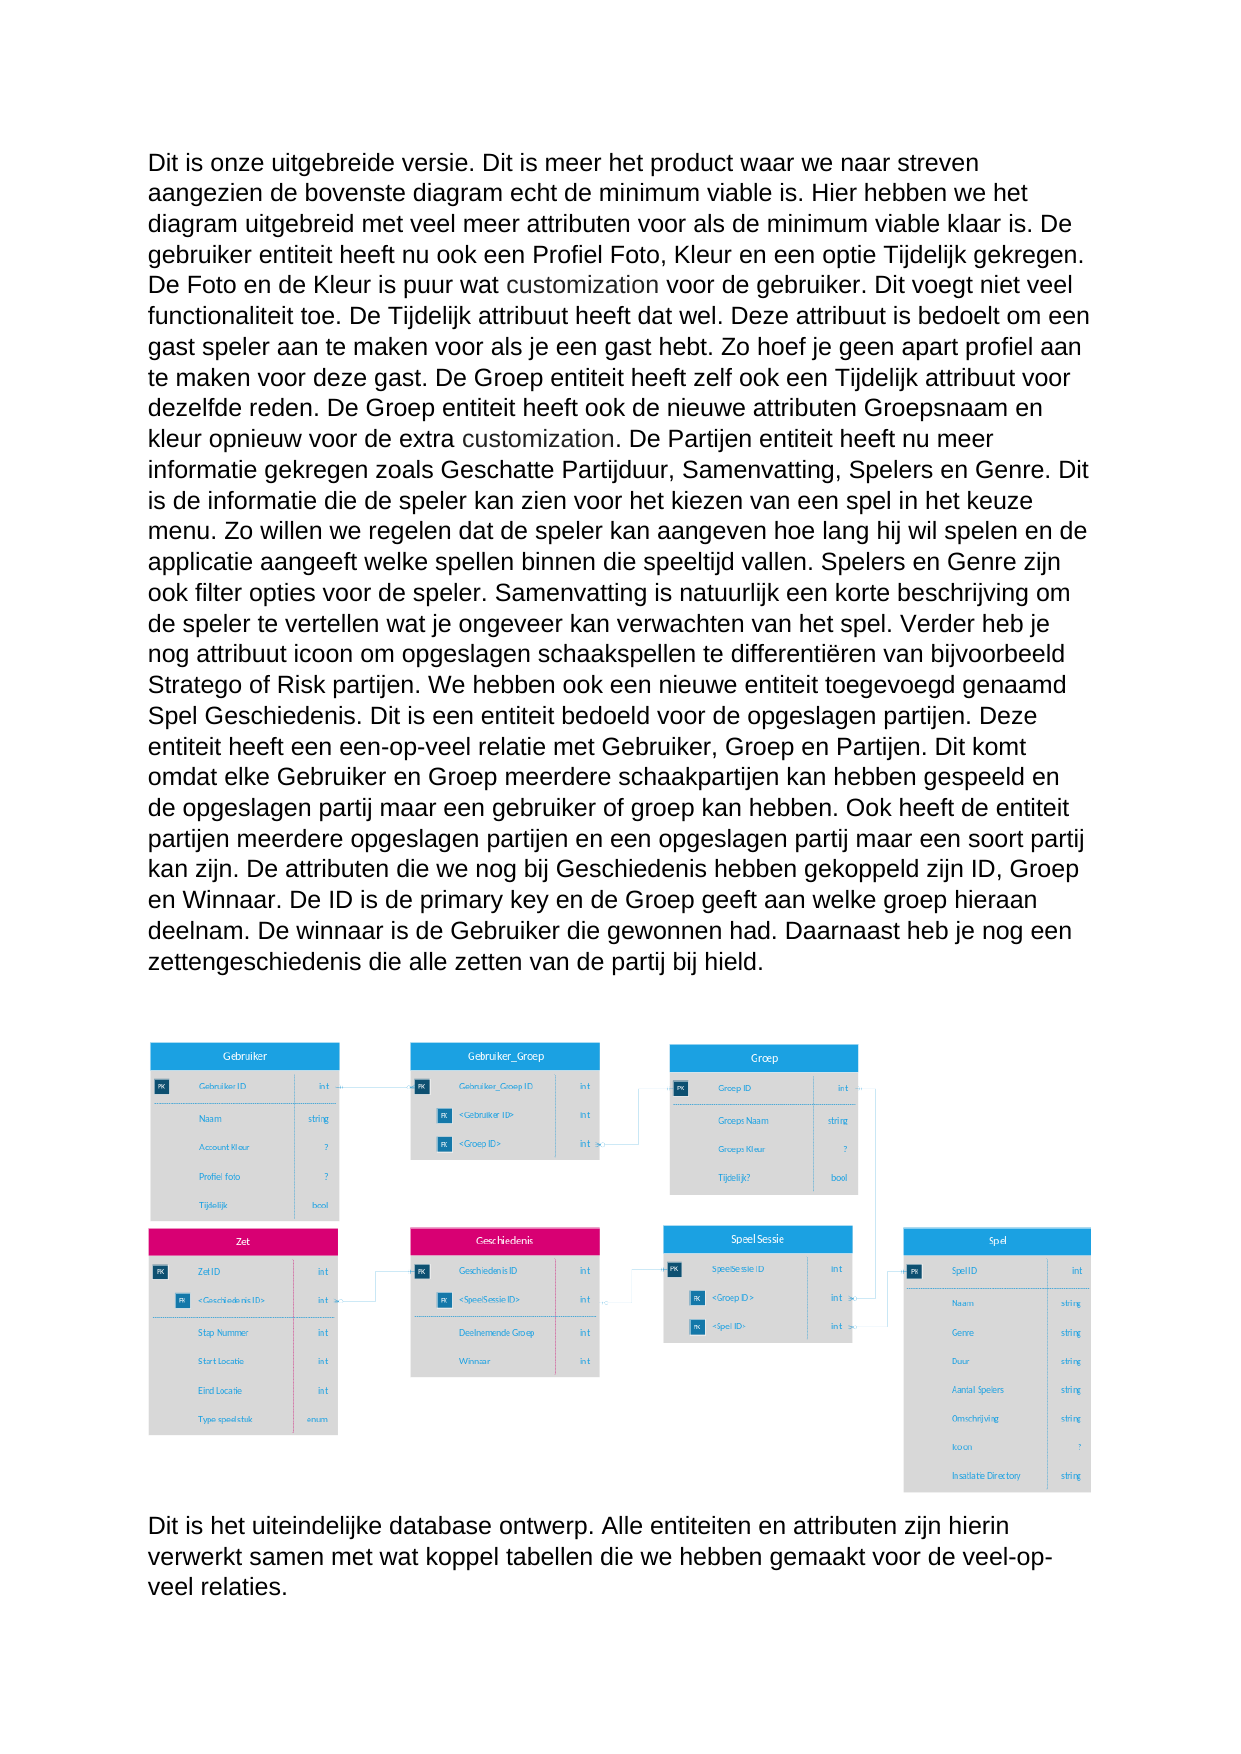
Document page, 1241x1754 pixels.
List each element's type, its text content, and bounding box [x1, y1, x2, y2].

text Dit is het uiteindelijke database ontwerp. Alle entiteiten en attributen zijn hierin verwerkt samen met wat koppel tabellen die we hebben gemaakt voor de veel-op-veel relaties. [148, 1511, 1093, 1601]
text Dit is onze uitgebreide versie. Dit is meer het product waar we naar streven aangezien de bovenste diagram echt de minimum viable is. Hier hebben we het diagram uitgebreid met veel meer attributen voor als de minimum viable klaar is. De gebruiker entiteit heeft nu ook een Profiel Foto, Kleur en een optie Tijdelijk gekregen. De Foto en de Kleur is puur wat customization voor de gebruiker. Dit voegt niet veel functionaliteit toe. De Tijdelijk attribuut heeft dat wel. Deze attribuut is bedoelt om een gast speler aan te maken voor als je een gast hebt. Zo hoef je geen apart profiel aan te maken voor deze gast. De Groep entiteit heeft zelf ook een Tijdelijk attribuut voor dezelfde reden. De Groep entiteit heeft ook de nieuwe attributen Groepsnaam en kleur opnieuw voor de extra customization. De Partijen entiteit heeft nu meer informatie gekregen zoals Geschatte Partijduur, Samenvatting, Spelers en Genre. Dit is de informatie die de speler kan zien voor het kiezen van een spel in het keuze menu. Zo willen we regelen dat de speler kan aangeven hoe lang hij wil spelen en de applicatie aangeeft welke spellen binnen die speeltijd vallen. Spelers en Genre zijn ook filter opties voor de speler. Samenvatting is natuurlijk een korte beschrijving om de speler te vertellen wat je ongeveer kan verwachten van het spel. Verder heb je nog attribuut icoon om opgeslagen schaakspellen te differentiëren van bijvoorbeeld Stratego of Risk partijen. We hebben ook een nieuwe entiteit toegevoegd genaamd Spel Geschiedenis. Dit is een entiteit bedoeld voor de opgeslagen partijen. Deze entiteit heeft een een-op-veel relatie met Gebruiker, Groep en Partijen. Dit komt omdat elke Gebruiker en Groep meerdere schaakpartijen kan hebben gespeeld en de opgeslagen partij maar een gebruiker of groep kan hebben. Ook heeft de entiteit partijen meerdere opgeslagen partijen en een opgeslagen partij maar een soort partij kan zijn. De attributen die we nog bij Geschiedenis hebben gekoppeld zijn ID, Groep en Winnaar. De ID is de primary key en de Groep geeft aan welke groep hieraan deelnam. De winnaar is de Gebruiker die gewonnen had. Daarnaast heb je nog een zettengeschiedenis die alle zetten van de partij bij hield. [148, 148, 1093, 975]
